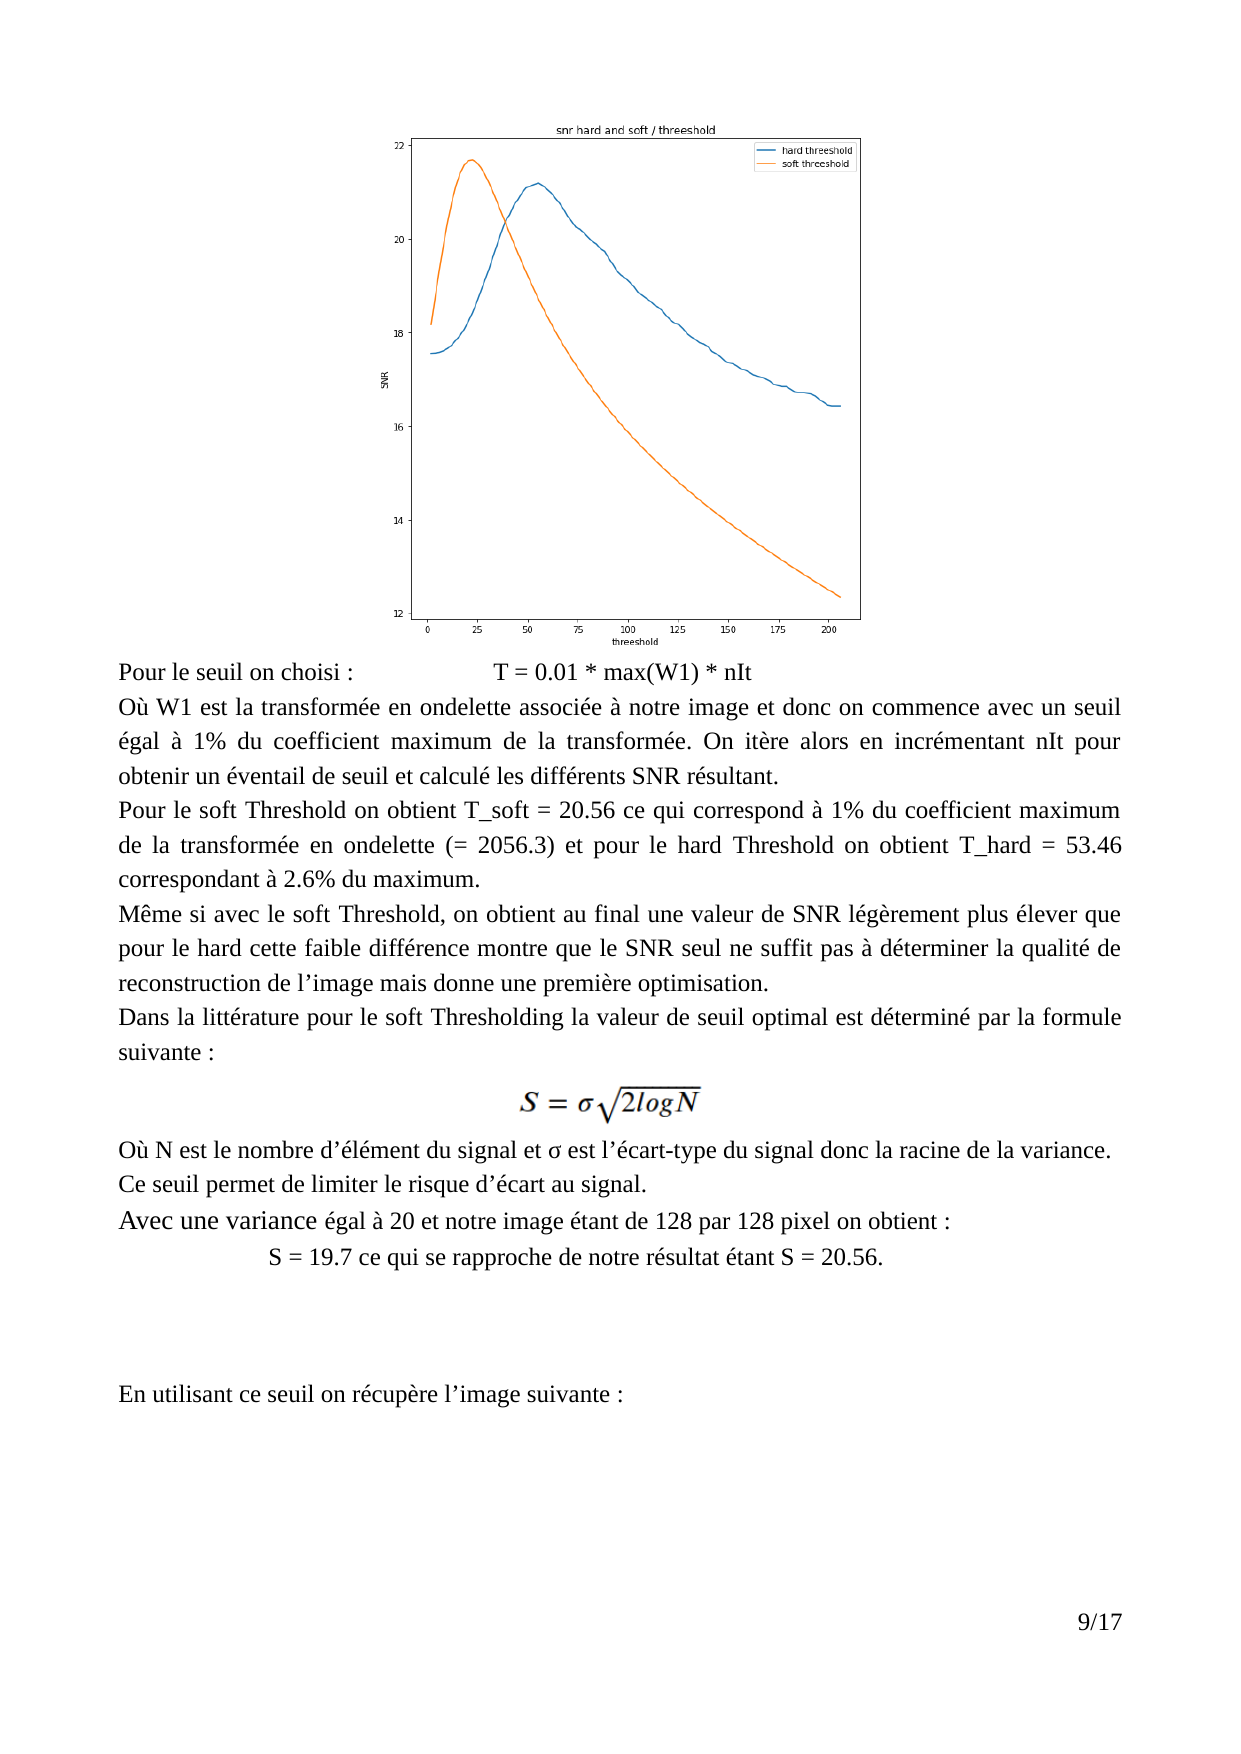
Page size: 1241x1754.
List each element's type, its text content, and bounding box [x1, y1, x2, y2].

text Dans la littérature pour le soft Thresholding la valeur de seuil optimal est déterminé par la formule suivante : [118, 1002, 1122, 1066]
text Pour le soft Threshold on obtient T_soft = 20.56 ce qui correspond à 1% du coefficient maximum de la transformée en ondelette (= 2056.3) et pour le hard Threshold on obtient T_hard = 53.46 correspondant à 2.6% du maximum. [118, 795, 1122, 893]
text Où W1 est la transformée en ondelette associée à notre image et donc on commence avec un seuil égal à 1% du coefficient maximum de la transformée. On itère alors en incrémentant nIt pour obtenir un éventail de seuil et calculé les différents SNR résultant. [118, 692, 1122, 790]
text Où N est le nombre d’élément du signal et σ est l’écart-type du signal donc la racine de la variance. Ce seuil permet de limiter le risque d’écart au signal. Avec une variance égal à 20 et notre image étant de 128 par 128 pixel on obtient : [118, 1135, 1122, 1235]
picture [498, 1066, 719, 1130]
text Pour le seuil on choisi : T = 0.01 * max(W1) * nIt [118, 652, 1122, 686]
text S = 19.7 ce qui se rapproche de notre résultat étant S = 20.56. [118, 1242, 1122, 1270]
text En utilisant ce seuil on récupère l’image suivante : [118, 1379, 1122, 1408]
picture [375, 118, 866, 652]
text Même si avec le soft Threshold, on obtient au final une valeur de SNR légèrement plus élever que pour le hard cette faible différence montre que le SNR seul ne suffit pas à déterminer la qualité de reconstruction de l’image mais donne une première optimisation. [118, 899, 1122, 997]
